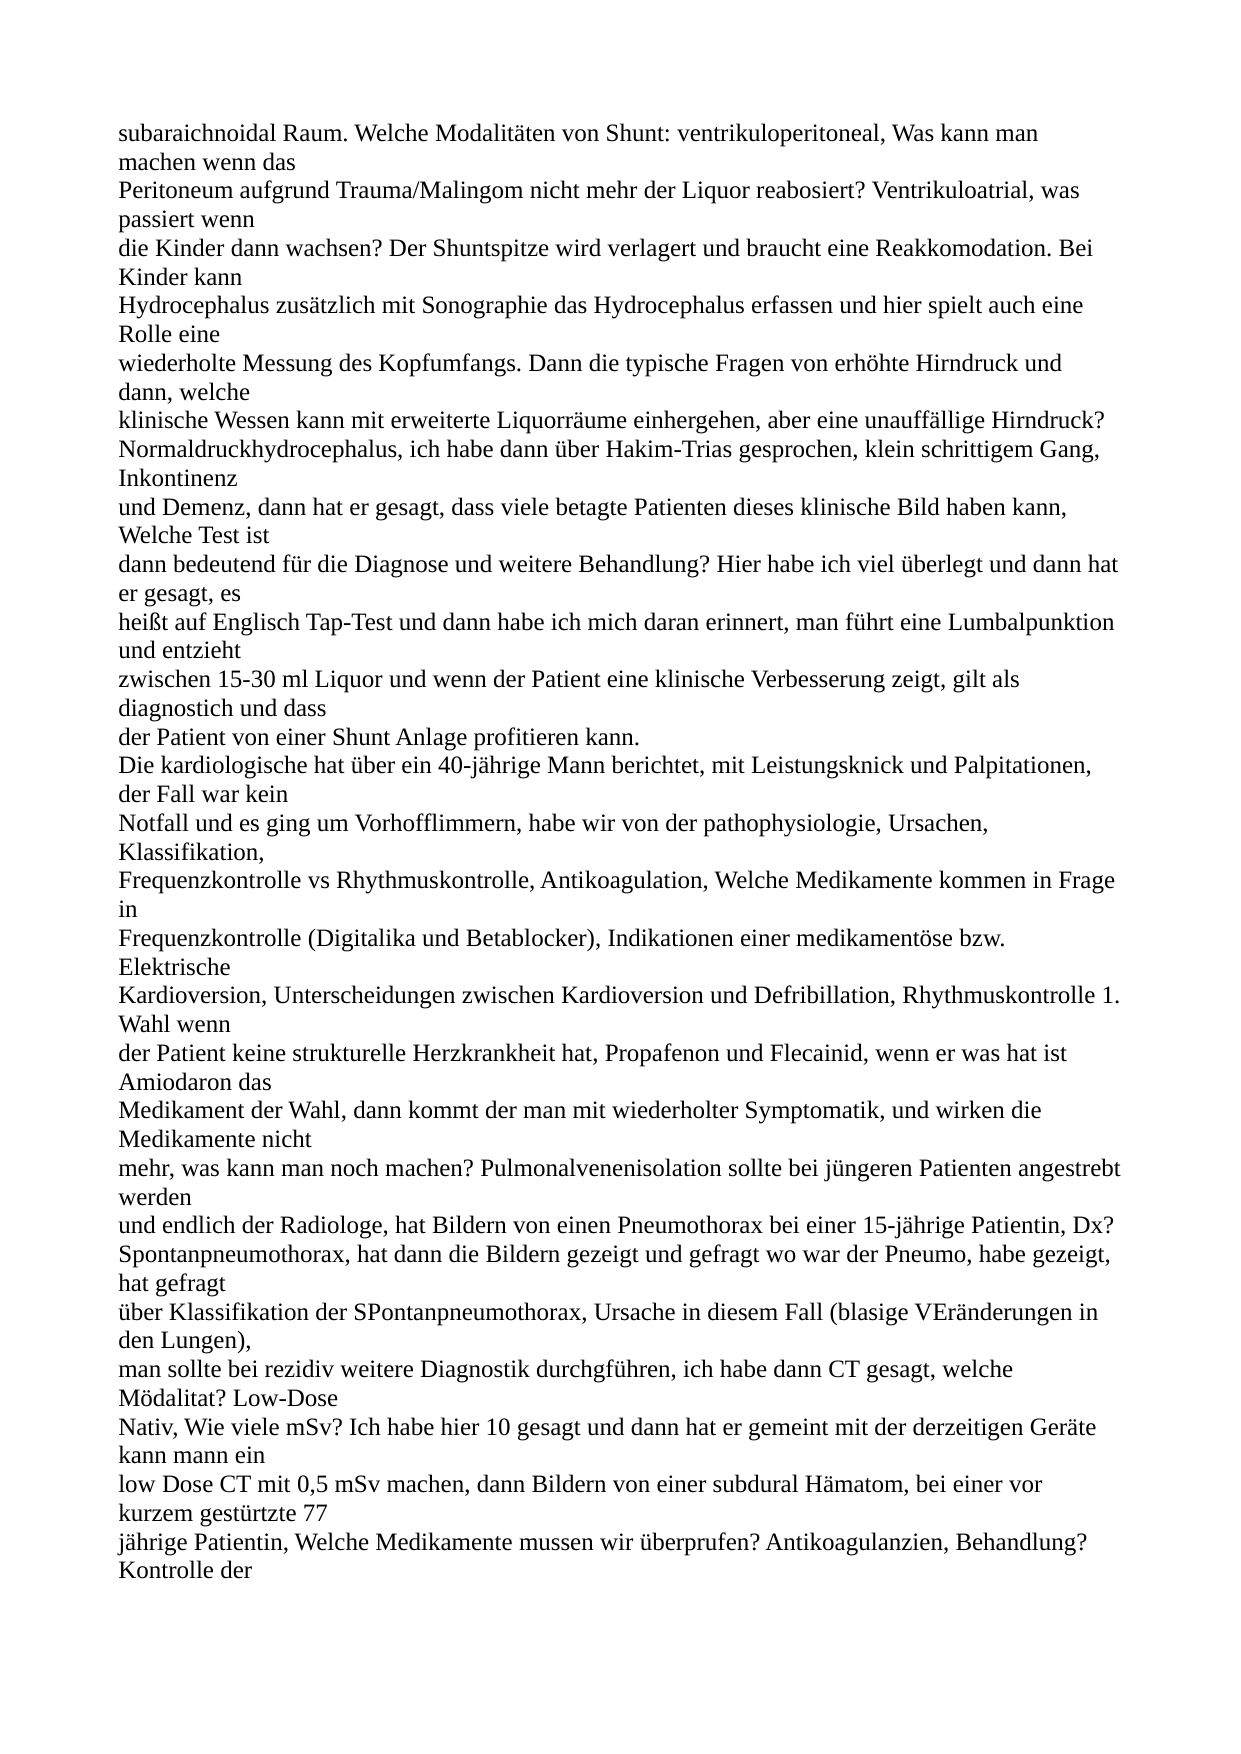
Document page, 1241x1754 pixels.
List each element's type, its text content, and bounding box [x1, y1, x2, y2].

text Frequenzkontrolle vs Rhythmuskontrolle, Antikoagulation, Welche Medikamente kommen in Frage in [118, 866, 1122, 923]
text der Patient keine strukturelle Herzkrankheit hat, Propafenon und Flecainid, wenn er was hat ist Amiodaron das [118, 1038, 1122, 1096]
text Peritoneum aufgrund Trauma/Malingom nicht mehr der Liquor reabosiert? Ventrikuloatrial, was passiert wenn [118, 176, 1122, 233]
text wiederholte Messung des Kopfumfangs. Dann die typische Fragen von erhöhte Hirndruck und dann, welche [118, 348, 1122, 406]
text die Kinder dann wachsen? Der Shuntspitze wird verlagert und braucht eine Reakkomodation. Bei Kinder kann [118, 233, 1122, 291]
text Die kardiologische hat über ein 40-jährige Mann berichtet, mit Leistungsknick und Palpitationen, der Fall war kein [118, 751, 1122, 808]
text Nativ, Wie viele mSv? Ich habe hier 10 gesagt und dann hat er gemeint mit der derzeitigen Geräte kann mann ein [118, 1412, 1122, 1469]
text Frequenzkontrolle (Digitalika und Betablocker), Indikationen einer medikamentöse bzw. Elektrische [118, 923, 1122, 981]
text subaraichnoidal Raum. Welche Modalitäten von Shunt: ventrikuloperitoneal, Was kann man machen wenn das [118, 118, 1122, 176]
text der Patient von einer Shunt Anlage profitieren kann. [118, 722, 1122, 751]
text Hydrocephalus zusätzlich mit Sonographie das Hydrocephalus erfassen und hier spielt auch eine Rolle eine [118, 291, 1122, 348]
text man sollte bei rezidiv weitere Diagnostik durchgführen, ich habe dann CT gesagt, welche Mödalitat? Low-Dose [118, 1354, 1122, 1412]
text und endlich der Radiologe, hat Bildern von einen Pneumothorax bei einer 15-jährige Patientin, Dx? [118, 1211, 1122, 1239]
text klinische Wessen kann mit erweiterte Liquorräume einhergehen, aber eine unauffällige Hirndruck? [118, 406, 1122, 434]
text Kardioversion, Unterscheidungen zwischen Kardioversion und Defribillation, Rhythmuskontrolle 1. Wahl wenn [118, 981, 1122, 1038]
text jährige Patientin, Welche Medikamente mussen wir überprufen? Antikoagulanzien, Behandlung? Kontrolle der [118, 1527, 1122, 1584]
text Medikament der Wahl, dann kommt der man mit wiederholter Symptomatik, und wirken die Medikamente nicht [118, 1096, 1122, 1153]
text dann bedeutend für die Diagnose und weitere Behandlung? Hier habe ich viel überlegt und dann hat er gesagt, es [118, 549, 1122, 607]
text zwischen 15-30 ml Liquor und wenn der Patient eine klinische Verbesserung zeigt, gilt als diagnostich und dass [118, 664, 1122, 722]
text mehr, was kann man noch machen? Pulmonalvenenisolation sollte bei jüngeren Patienten angestrebt werden [118, 1153, 1122, 1211]
text Normaldruckhydrocephalus, ich habe dann über Hakim-Trias gesprochen, klein schrittigem Gang, Inkontinenz [118, 434, 1122, 492]
text und Demenz, dann hat er gesagt, dass viele betagte Patienten dieses klinische Bild haben kann, Welche Test ist [118, 492, 1122, 549]
text Notfall und es ging um Vorhofflimmern, habe wir von der pathophysiologie, Ursachen, Klassifikation, [118, 808, 1122, 866]
text über Klassifikation der SPontanpneumothorax, Ursache in diesem Fall (blasige VEränderungen in den Lungen), [118, 1297, 1122, 1354]
text heißt auf Englisch Tap-Test und dann habe ich mich daran erinnert, man führt eine Lumbalpunktion und entzieht [118, 607, 1122, 664]
text low Dose CT mit 0,5 mSv machen, dann Bildern von einer subdural Hämatom, bei einer vor kurzem gestürtzte 77 [118, 1469, 1122, 1527]
text Spontanpneumothorax, hat dann die Bildern gezeigt und gefragt wo war der Pneumo, habe gezeigt, hat gefragt [118, 1239, 1122, 1297]
